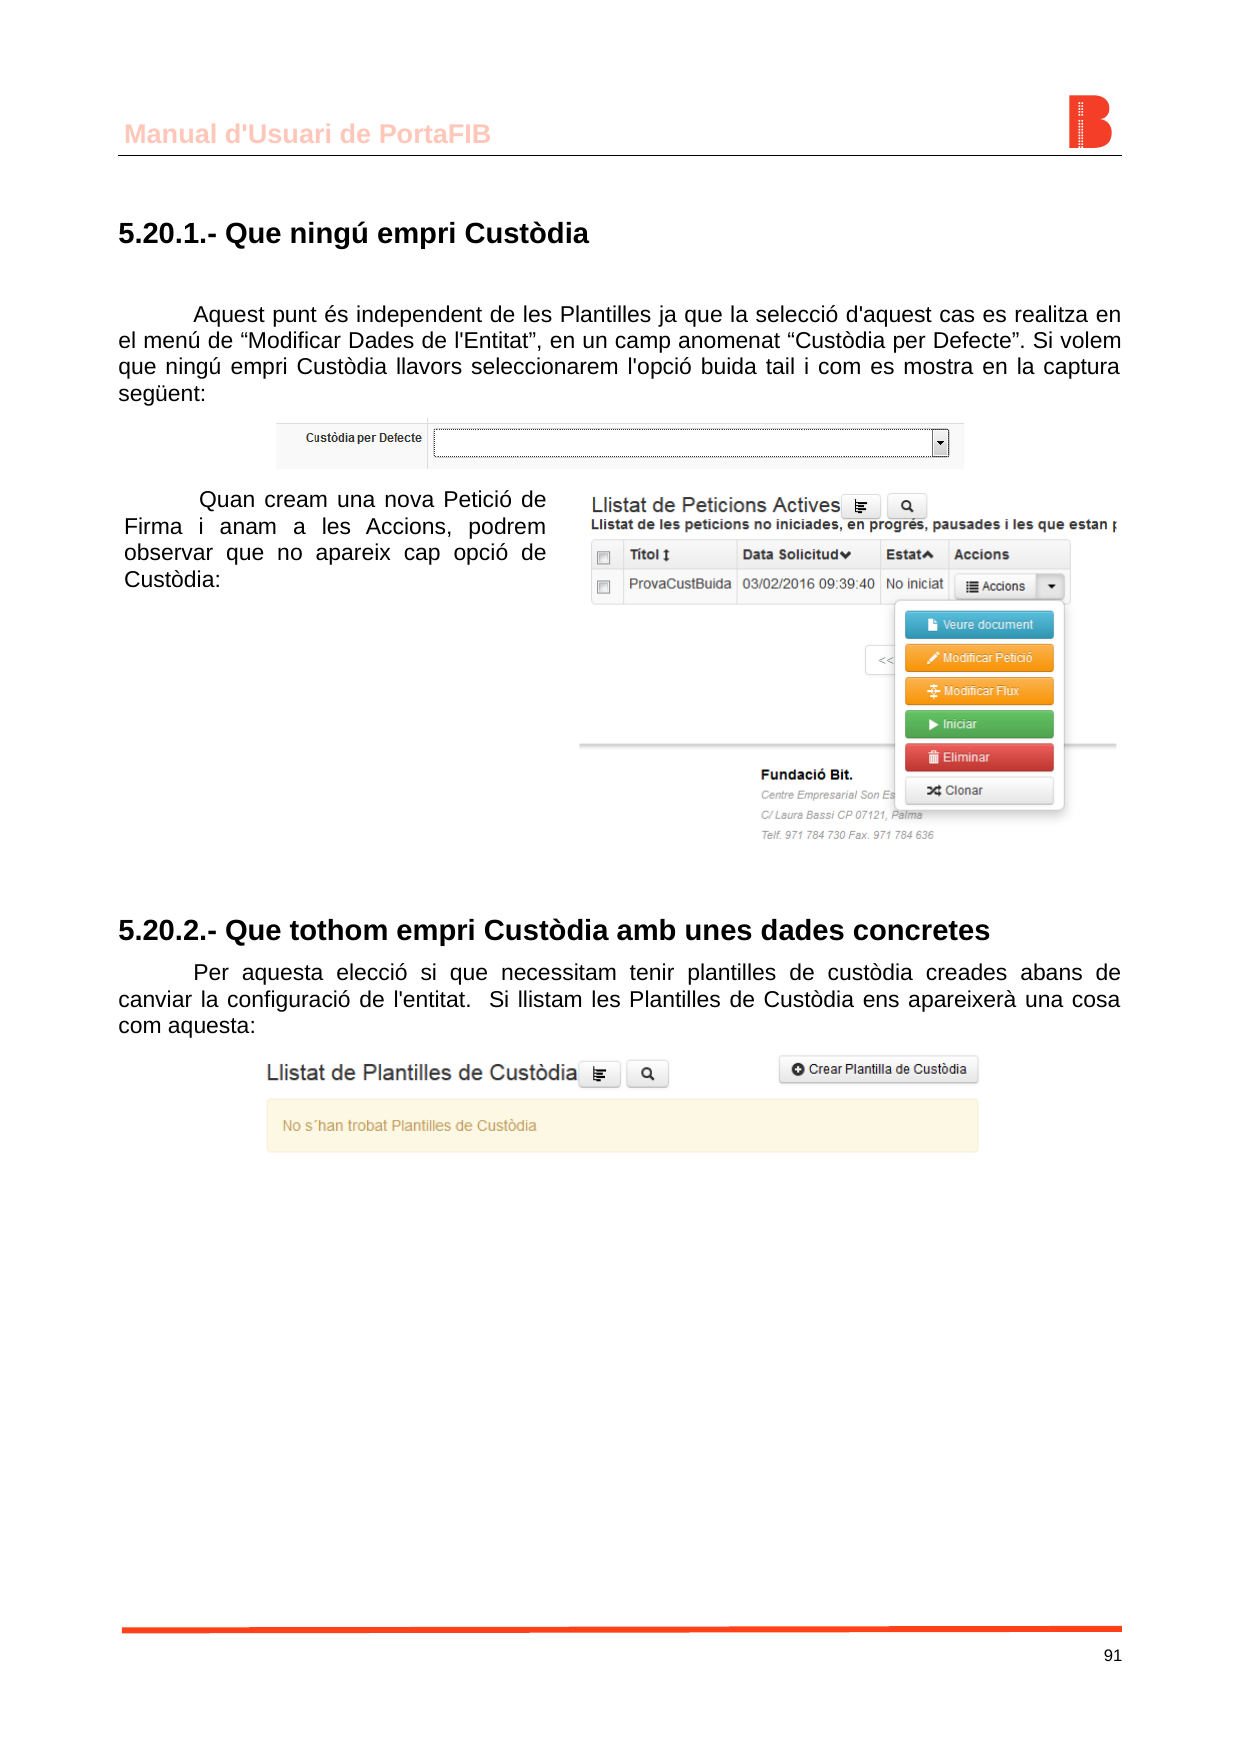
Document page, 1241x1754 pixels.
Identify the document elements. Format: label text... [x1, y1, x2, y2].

picture [275, 418, 965, 469]
picture [579, 486, 1117, 857]
picture [255, 1051, 986, 1172]
table_header Quan cream una nova Petició de Firma i anam a les Accions, podrem observar que no apareix cap opció de Custòdia: [118, 481, 552, 862]
subtitle Que ningú empri Custòdia [118, 216, 1122, 249]
picture [1063, 94, 1117, 150]
text Per aquesta elecció si que necessitam tenir plantilles de custòdia creades abans de canviar la configuració de l'entitat. Si llistam les Plantilles de Custòdia ens apareixerà una cosa com aquesta: [118, 959, 1122, 1038]
subtitle Que tothom empri Custòdia amb unes dades concretes [118, 913, 1122, 947]
text Aquest punt és independent de les Plantilles ja que la selecció d'aquest cas es realitza en el menú de “Modificar Dades de l'Entitat”, en un camp anomenat “Custòdia per Defecte”. Si volem que ningú empri Custòdia llavors seleccionarem l'opció buida tail i com es mostra en la captura següent: [118, 301, 1122, 406]
table_header [553, 481, 1122, 862]
